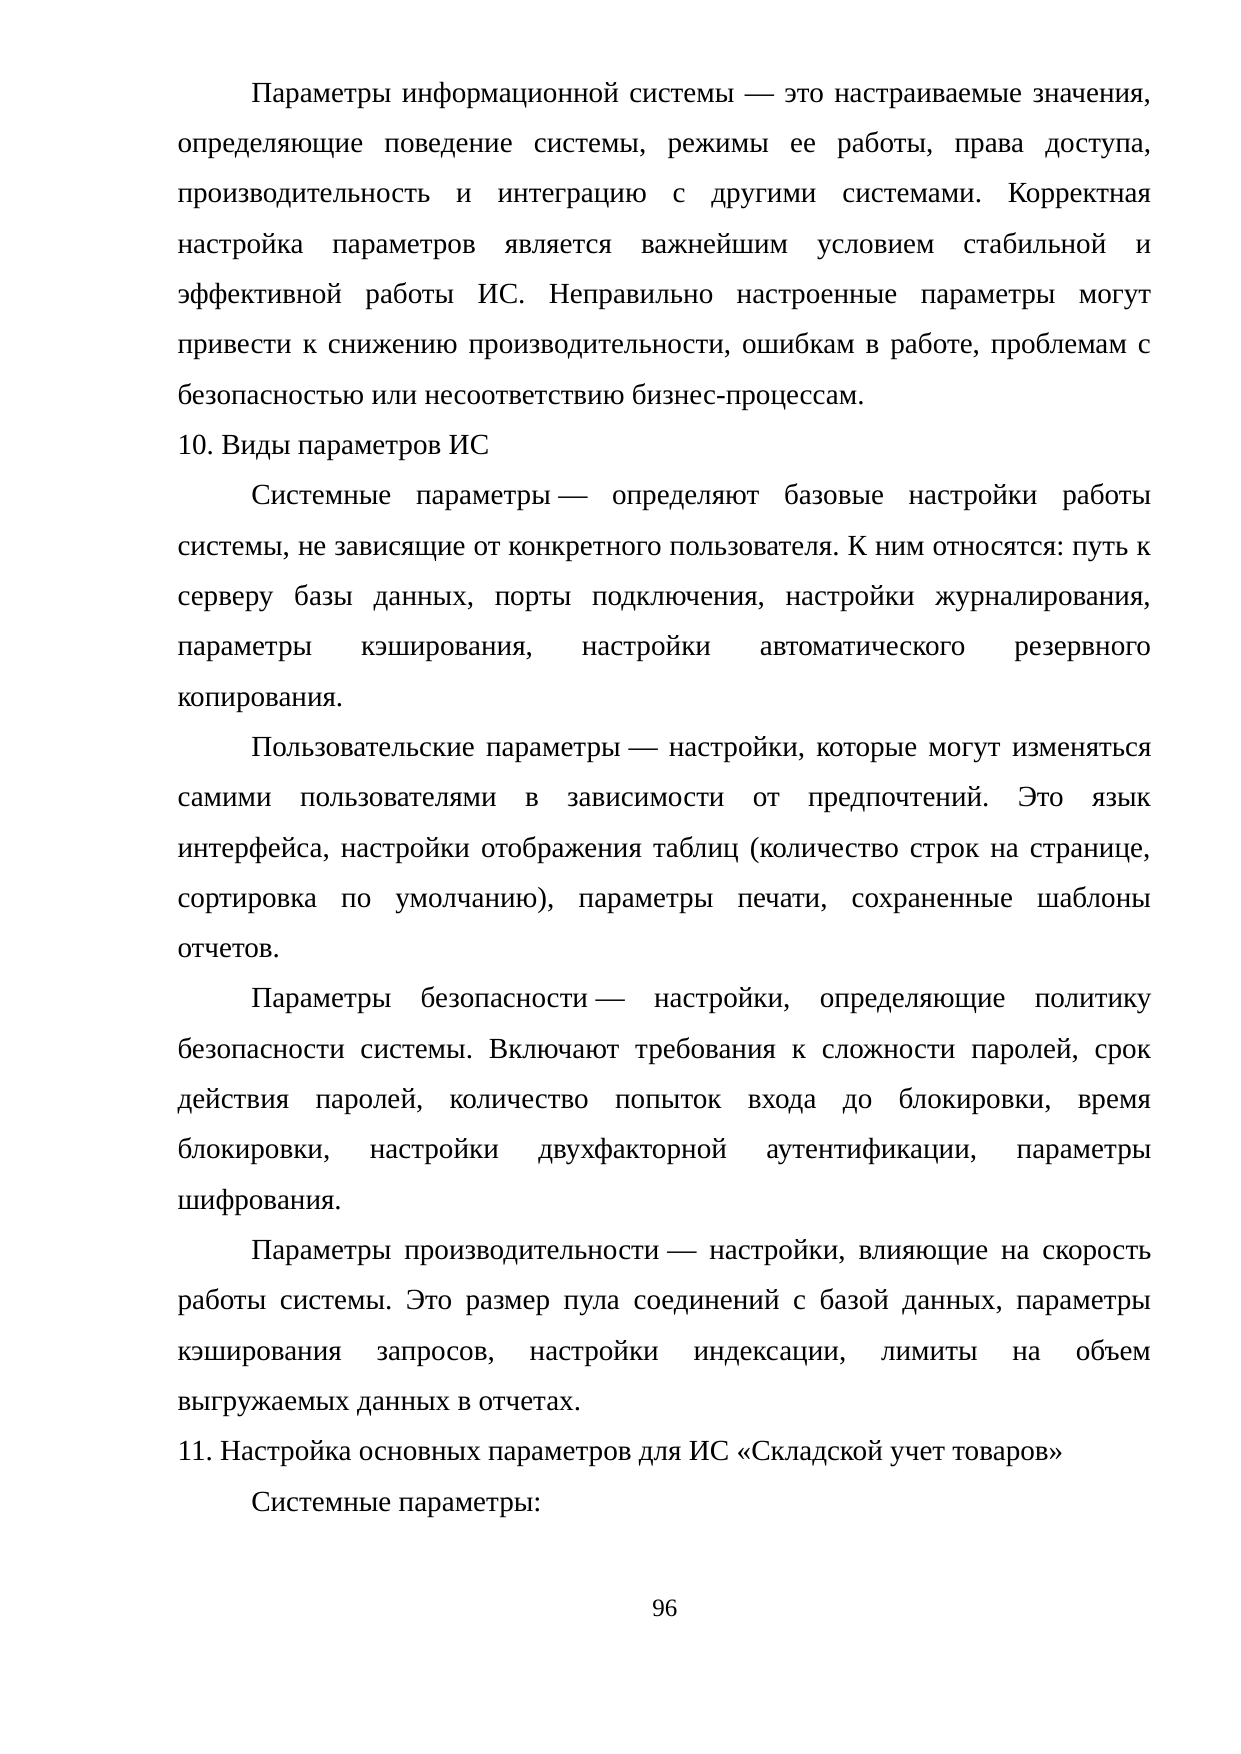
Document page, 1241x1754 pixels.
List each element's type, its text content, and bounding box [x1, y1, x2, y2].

text Системные параметры: [177, 1484, 1152, 1517]
text 11. Настройка основных параметров для ИС «Складской учет товаров» [177, 1433, 1152, 1467]
text Пользовательские параметры — настройки, которые могут изменяться самими пользователями в зависимости от предпочтений. Это язык интерфейса, настройки отображения таблиц (количество строк на странице, сортировка по умолчанию), параметры печати, сохраненные шаблоны отчетов. [177, 729, 1152, 964]
text Параметры производительности — настройки, влияющие на скорость работы системы. Это размер пула соединений с базой данных, параметры кэширования запросов, настройки индексации, лимиты на объем выгружаемых данных в отчетах. [177, 1232, 1152, 1417]
text Параметры информационной системы — это настраиваемые значения, определяющие поведение системы, режимы ее работы, права доступа, производительность и интеграцию с другими системами. Корректная настройка параметров является важнейшим условием стабильной и эффективной работы ИС. Неправильно настроенные параметры могут привести к снижению производительности, ошибкам в работе, проблемам с безопасностью или несоответствию бизнес-процессам. [177, 75, 1152, 410]
text 10. Виды параметров ИС [177, 427, 1152, 461]
text Параметры безопасности — настройки, определяющие политику безопасности системы. Включают требования к сложности паролей, срок действия паролей, количество попыток входа до блокировки, время блокировки, настройки двухфакторной аутентификации, параметры шифрования. [177, 981, 1152, 1215]
text Системные параметры — определяют базовые настройки работы системы, не зависящие от конкретного пользователя. К ним относятся: путь к серверу базы данных, порты подключения, настройки журналирования, параметры кэширования, настройки автоматического резервного копирования. [177, 477, 1152, 712]
